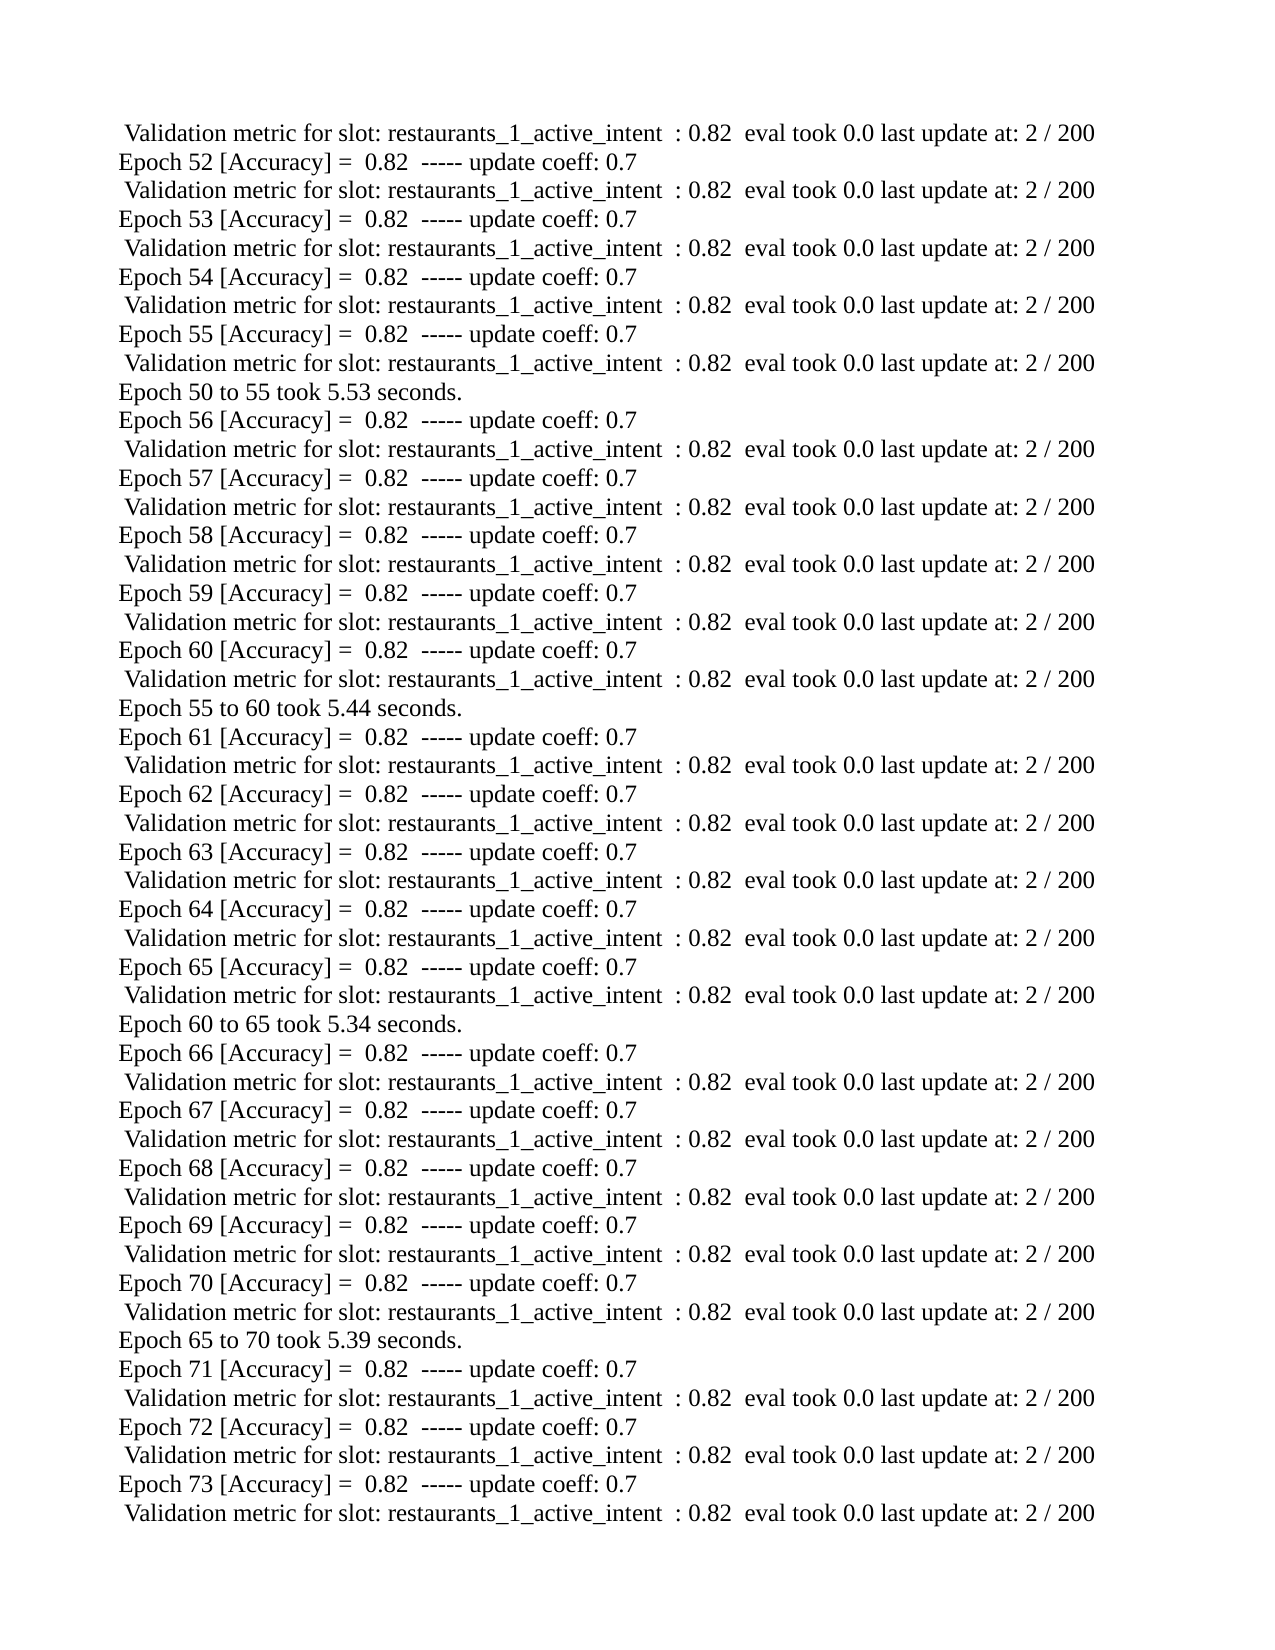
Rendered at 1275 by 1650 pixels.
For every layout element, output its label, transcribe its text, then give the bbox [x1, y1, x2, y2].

text Validation metric for slot: restaurants_1_active_intent : 0.82 eval took 0.0 last update at: 2 / 200 [118, 1441, 1157, 1469]
text Epoch 65 to 70 took 5.39 seconds. [118, 1326, 1157, 1354]
text Validation metric for slot: restaurants_1_active_intent : 0.82 eval took 0.0 last update at: 2 / 200 [118, 1498, 1157, 1527]
text Epoch 55 to 60 took 5.44 seconds. [118, 693, 1157, 722]
text Epoch 73 [Accuracy] = 0.82 ----- update coeff: 0.7 [118, 1469, 1157, 1498]
text Epoch 61 [Accuracy] = 0.82 ----- update coeff: 0.7 [118, 722, 1157, 751]
text Validation metric for slot: restaurants_1_active_intent : 0.82 eval took 0.0 last update at: 2 / 200 [118, 751, 1157, 779]
text Validation metric for slot: restaurants_1_active_intent : 0.82 eval took 0.0 last update at: 2 / 200 [118, 866, 1157, 894]
text Epoch 59 [Accuracy] = 0.82 ----- update coeff: 0.7 [118, 578, 1157, 607]
text Validation metric for slot: restaurants_1_active_intent : 0.82 eval took 0.0 last update at: 2 / 200 [118, 291, 1157, 319]
text Epoch 68 [Accuracy] = 0.82 ----- update coeff: 0.7 [118, 1153, 1157, 1182]
text Validation metric for slot: restaurants_1_active_intent : 0.82 eval took 0.0 last update at: 2 / 200 [118, 233, 1157, 262]
text Epoch 50 to 55 took 5.53 seconds. [118, 377, 1157, 406]
text Validation metric for slot: restaurants_1_active_intent : 0.82 eval took 0.0 last update at: 2 / 200 [118, 923, 1157, 952]
text Validation metric for slot: restaurants_1_active_intent : 0.82 eval took 0.0 last update at: 2 / 200 [118, 981, 1157, 1009]
text Epoch 56 [Accuracy] = 0.82 ----- update coeff: 0.7 [118, 406, 1157, 434]
text Validation metric for slot: restaurants_1_active_intent : 0.82 eval took 0.0 last update at: 2 / 200 [118, 1124, 1157, 1153]
text Epoch 55 [Accuracy] = 0.82 ----- update coeff: 0.7 [118, 319, 1157, 348]
text Validation metric for slot: restaurants_1_active_intent : 0.82 eval took 0.0 last update at: 2 / 200 [118, 808, 1157, 837]
text Epoch 69 [Accuracy] = 0.82 ----- update coeff: 0.7 [118, 1211, 1157, 1239]
text Epoch 57 [Accuracy] = 0.82 ----- update coeff: 0.7 [118, 463, 1157, 492]
text Epoch 72 [Accuracy] = 0.82 ----- update coeff: 0.7 [118, 1412, 1157, 1441]
text Epoch 62 [Accuracy] = 0.82 ----- update coeff: 0.7 [118, 779, 1157, 808]
text Epoch 58 [Accuracy] = 0.82 ----- update coeff: 0.7 [118, 521, 1157, 549]
text Epoch 70 [Accuracy] = 0.82 ----- update coeff: 0.7 [118, 1268, 1157, 1297]
text Epoch 65 [Accuracy] = 0.82 ----- update coeff: 0.7 [118, 952, 1157, 981]
text Validation metric for slot: restaurants_1_active_intent : 0.82 eval took 0.0 last update at: 2 / 200 [118, 492, 1157, 521]
text Epoch 67 [Accuracy] = 0.82 ----- update coeff: 0.7 [118, 1096, 1157, 1124]
text Epoch 66 [Accuracy] = 0.82 ----- update coeff: 0.7 [118, 1038, 1157, 1067]
text Validation metric for slot: restaurants_1_active_intent : 0.82 eval took 0.0 last update at: 2 / 200 [118, 1182, 1157, 1211]
text Validation metric for slot: restaurants_1_active_intent : 0.82 eval took 0.0 last update at: 2 / 200 [118, 1067, 1157, 1096]
text Epoch 64 [Accuracy] = 0.82 ----- update coeff: 0.7 [118, 894, 1157, 923]
text Validation metric for slot: restaurants_1_active_intent : 0.82 eval took 0.0 last update at: 2 / 200 [118, 664, 1157, 693]
text Epoch 63 [Accuracy] = 0.82 ----- update coeff: 0.7 [118, 837, 1157, 866]
text Validation metric for slot: restaurants_1_active_intent : 0.82 eval took 0.0 last update at: 2 / 200 [118, 434, 1157, 463]
text Epoch 71 [Accuracy] = 0.82 ----- update coeff: 0.7 [118, 1354, 1157, 1383]
text Validation metric for slot: restaurants_1_active_intent : 0.82 eval took 0.0 last update at: 2 / 200 [118, 176, 1157, 204]
text Epoch 60 [Accuracy] = 0.82 ----- update coeff: 0.7 [118, 636, 1157, 664]
text Epoch 60 to 65 took 5.34 seconds. [118, 1009, 1157, 1038]
text Validation metric for slot: restaurants_1_active_intent : 0.82 eval took 0.0 last update at: 2 / 200 [118, 1383, 1157, 1412]
text Validation metric for slot: restaurants_1_active_intent : 0.82 eval took 0.0 last update at: 2 / 200 [118, 1239, 1157, 1268]
text Validation metric for slot: restaurants_1_active_intent : 0.82 eval took 0.0 last update at: 2 / 200 [118, 118, 1157, 147]
text Validation metric for slot: restaurants_1_active_intent : 0.82 eval took 0.0 last update at: 2 / 200 [118, 348, 1157, 377]
text Validation metric for slot: restaurants_1_active_intent : 0.82 eval took 0.0 last update at: 2 / 200 [118, 549, 1157, 578]
text Validation metric for slot: restaurants_1_active_intent : 0.82 eval took 0.0 last update at: 2 / 200 [118, 607, 1157, 636]
text Epoch 54 [Accuracy] = 0.82 ----- update coeff: 0.7 [118, 262, 1157, 291]
text Epoch 53 [Accuracy] = 0.82 ----- update coeff: 0.7 [118, 204, 1157, 233]
text Epoch 52 [Accuracy] = 0.82 ----- update coeff: 0.7 [118, 147, 1157, 176]
text Validation metric for slot: restaurants_1_active_intent : 0.82 eval took 0.0 last update at: 2 / 200 [118, 1297, 1157, 1326]
